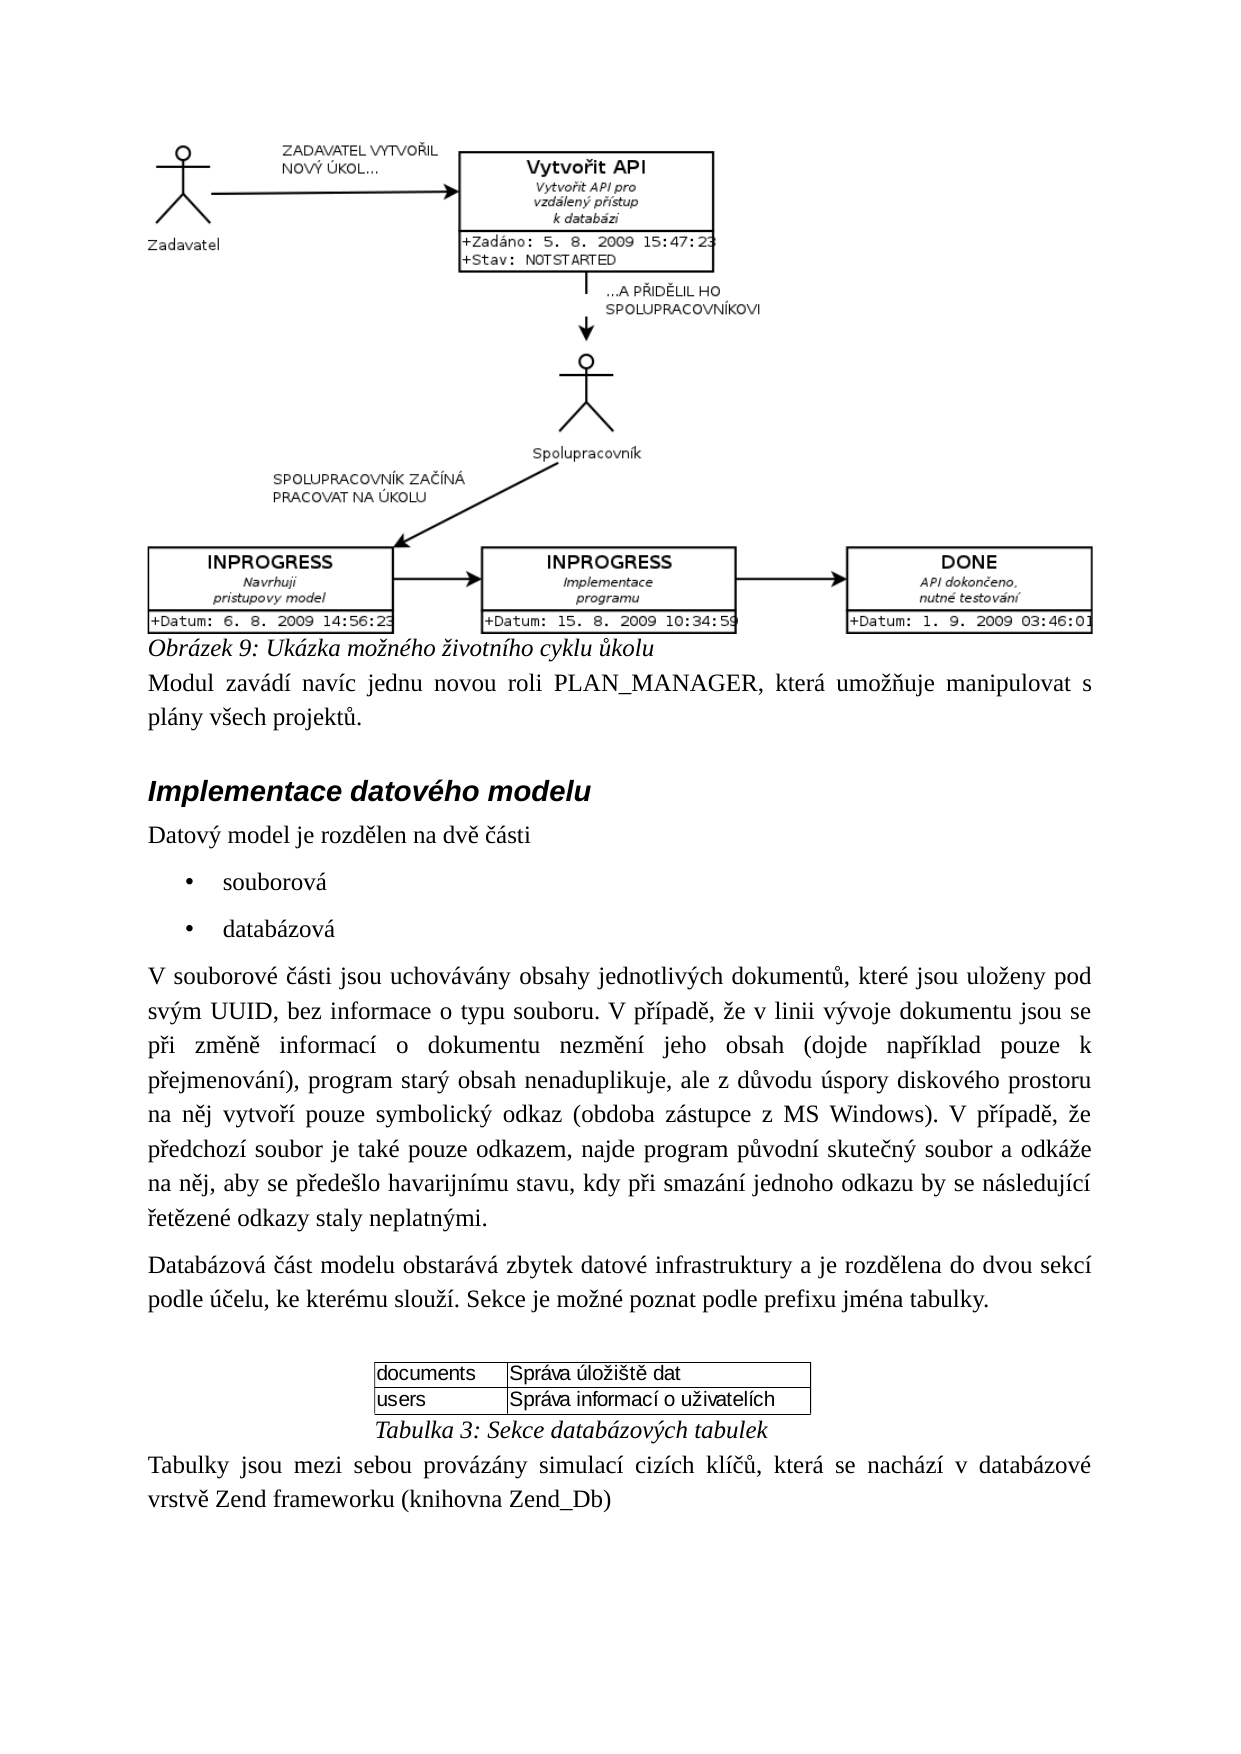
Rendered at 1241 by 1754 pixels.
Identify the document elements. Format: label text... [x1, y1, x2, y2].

text Databázová část modelu obstarává zbytek datové infrastruktury a je rozdělena do dvou sekcí podle účelu, ke kterému slouží. Sekce je možné poznat podle prefixu jména tabulky. [148, 1250, 1093, 1313]
text Tabulky jsou mezi sebou provázány simulací cizích klíčů, která se nachází v databázové vrstvě Zend frameworku (knihovna Zend_Db) [148, 1331, 1093, 1513]
text Tabulka 3: Sekce databázových tabulek [374, 1362, 813, 1444]
list databázová [185, 914, 1093, 943]
text V souborové části jsou uchovávány obsahy jednotlivých dokumentů, které jsou uloženy pod svým UUID, bez informace o typu souboru. V případě, že v linii vývoje dokumentu jsou se při změně informací o dokumentu nezmění jeho obsah (dojde například pouze k přejmenování), program starý obsah nenaduplikuje, ale z důvodu úspory diskového prostoru na něj vytvoří pouze symbolický odkaz (obdoba zástupce z MS Windows). V případě, že předchozí soubor je také pouze odkazem, najde program původní skutečný soubor a odkáže na něj, aby se předešlo havarijnímu stavu, kdy při smazání jednoho odkazu by se následující řetězené odkazy staly neplatnými. [148, 961, 1093, 1231]
subtitle Implementace datového modelu [148, 774, 1093, 808]
list souborová [185, 867, 1093, 896]
picture [147, 132, 1093, 634]
text Datový model je rozdělen na dvě části [148, 820, 1093, 849]
text Obrázek 9: Ukázka možného životního cyklu ůkolu [148, 634, 1093, 662]
text Modul zavádí navíc jednu novou roli PLAN_MANAGER, která umožňuje manipulovat s plány všech projektů. [148, 662, 1093, 731]
